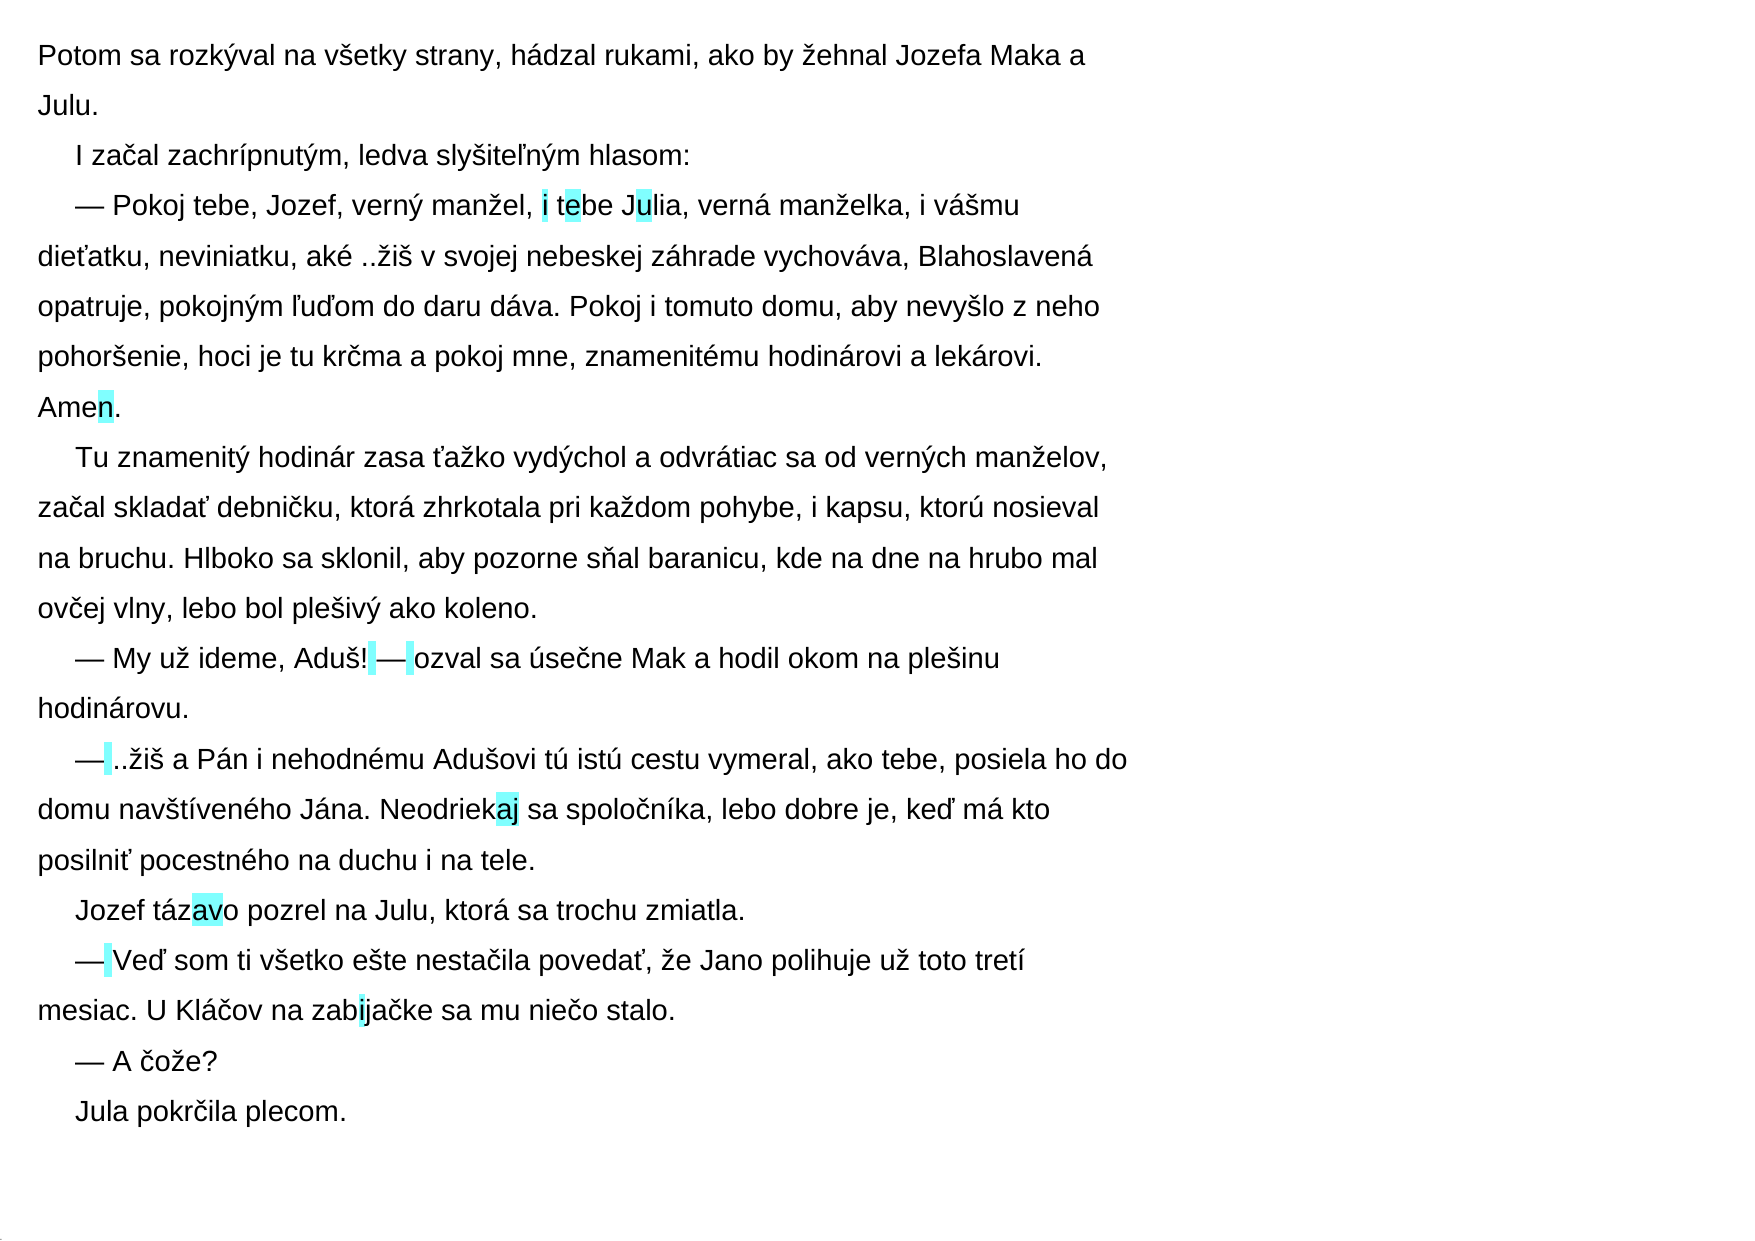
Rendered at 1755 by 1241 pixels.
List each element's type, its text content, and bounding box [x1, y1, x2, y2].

text — My už ideme, Aduš! — ozval sa úsečne Mak a hodil okom na plešinu hodinárovu. [37, 641, 1130, 725]
text I začal zachrípnutým, ledva slyšiteľným hlasom: [37, 138, 1130, 172]
text Jula pokrčila plecom. [37, 1094, 1130, 1128]
text — Veď som ti všetko ešte nestačila povedať, že Jano polihuje už toto tretí mesiac. U Kláčov na zabijačke sa mu niečo stalo. [37, 943, 1130, 1027]
text — A čože? [37, 1044, 1130, 1077]
text — ..žiš a Pán i nehodnému Adušovi tú istú cestu vymeral, ako tebe, posiela ho do domu navštíveného Jána. Neodriekaj sa spoločníka, lebo dobre je, keď má kto posilniť pocestného na duchu i na tele. [37, 742, 1130, 876]
text Jozef tázavo pozrel na Julu, ktorá sa trochu zmiatla. [37, 893, 1130, 926]
text Potom sa rozkýval na všetky strany, hádzal rukami, ako by žehnal Jozefa Maka a Julu. [37, 37, 1130, 121]
text — Pokoj tebe, Jozef, verný manžel, i tebe Julia, verná manželka, i vášmu dieťatku, neviniatku, aké ..žiš v svojej nebeskej záhrade vychováva, Blahoslavená opatruje, pokojným ľuďom do daru dáva. Pokoj i tomuto domu, aby nevyšlo z neho pohoršenie, hoci je tu krčma a pokoj mne, znamenitému hodinárovi a lekárovi. Amen. [37, 188, 1130, 423]
text Tu znamenitý hodinár zasa ťažko vydýchol a odvrátiac sa od verných manželov, začal skladať debničku, ktorá zhrkotala pri každom pohybe, i kapsu, ktorú nosieval na bruchu. Hlboko sa sklonil, aby pozorne sňal baranicu, kde na dne na hrubo mal ovčej vlny, lebo bol plešivý ako koleno. [37, 440, 1130, 624]
